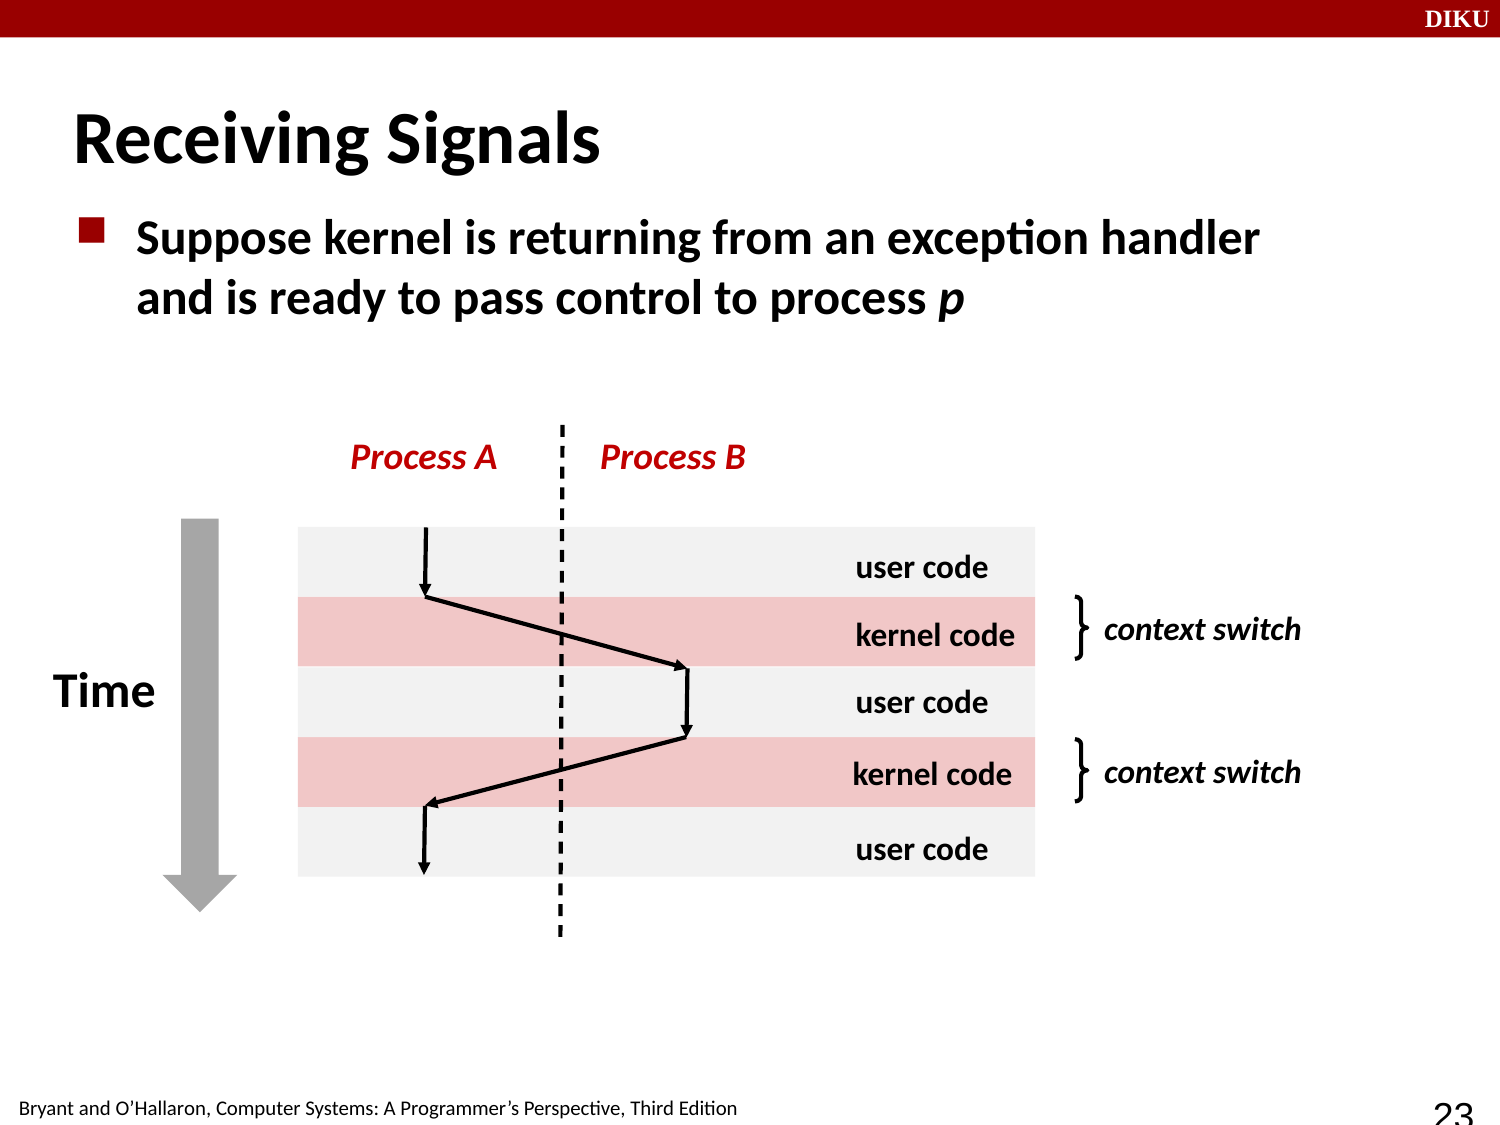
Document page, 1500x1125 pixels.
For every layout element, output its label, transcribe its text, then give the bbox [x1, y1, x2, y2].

text_box Process B [585, 424, 761, 485]
text_box context switch [1089, 742, 1317, 798]
text_box kernel code [837, 744, 1028, 800]
text_box [297, 526, 1036, 877]
text_box context switch [1089, 600, 1317, 655]
text_box Suppose kernel is returning from an exception handler and is ready to pass control to process p [65, 196, 1361, 375]
text_box Receiving Signals [58, 71, 1304, 197]
text_box Time [38, 649, 171, 725]
text_box user code [840, 537, 1004, 593]
text_box user code [840, 673, 1004, 728]
text_box user code [840, 819, 1004, 875]
text_box Process A [335, 424, 513, 485]
text_box [162, 518, 238, 913]
text_box kernel code [840, 605, 1031, 661]
